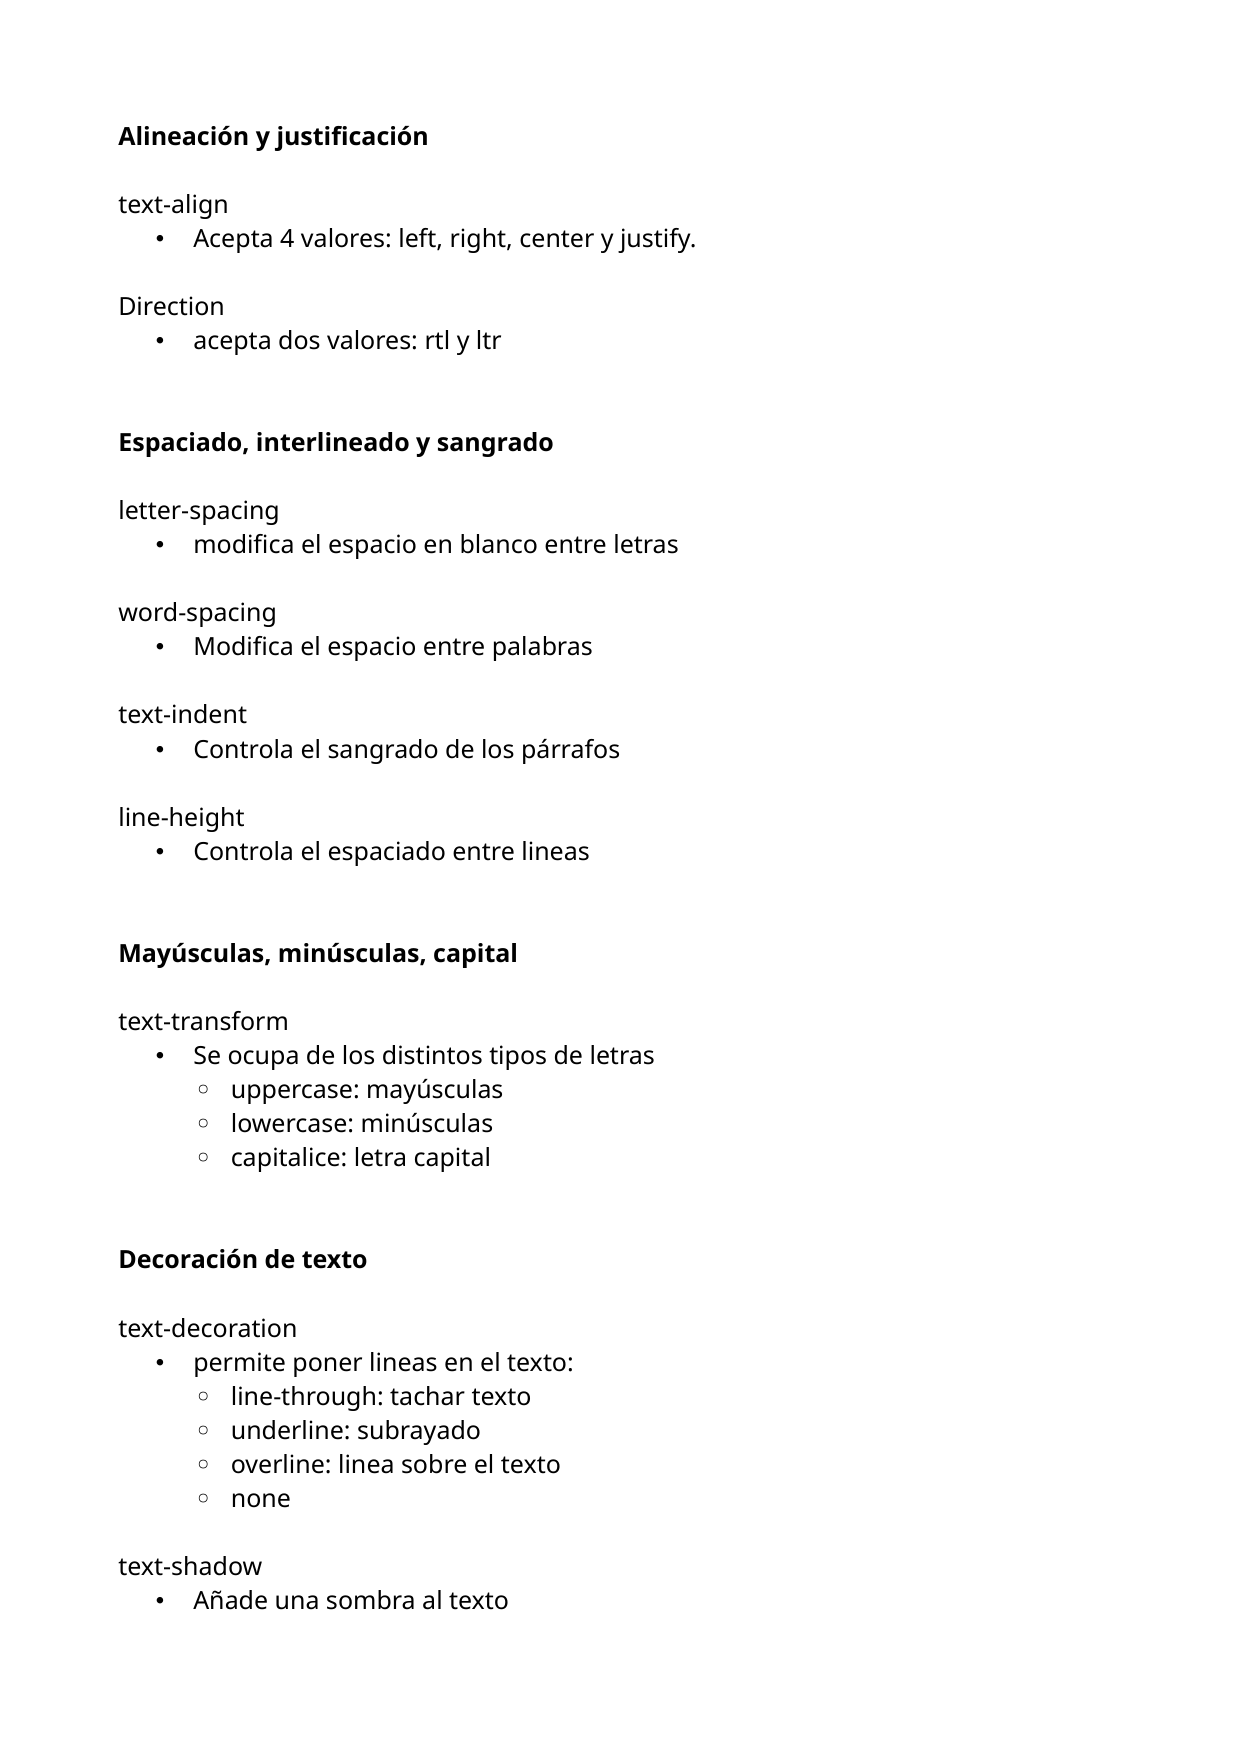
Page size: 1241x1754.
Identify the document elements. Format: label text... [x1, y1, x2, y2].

text Alineación y justificación [118, 118, 1122, 152]
text word-spacing [118, 595, 1122, 629]
list capitalice: letra capital [193, 1140, 1122, 1174]
text text-indent [118, 697, 1122, 731]
text Espaciado, interlineado y sangrado [118, 425, 1122, 459]
text Mayúsculas, minúsculas, capital [118, 936, 1122, 970]
list lowercase: minúsculas [193, 1106, 1122, 1140]
text Direction [118, 288, 1122, 322]
text Decoración de texto [118, 1242, 1122, 1276]
text letter-spacing [118, 493, 1122, 527]
list line-through: tachar texto [193, 1378, 1122, 1412]
list Modifica el espacio entre palabras [156, 629, 1122, 663]
text text-decoration [118, 1310, 1122, 1344]
list Se ocupa de los distintos tipos de letras [156, 1038, 1122, 1072]
list modifica el espacio en blanco entre letras [156, 527, 1122, 561]
text line-height [118, 799, 1122, 833]
list Acepta 4 valores: left, right, center y justify. [156, 220, 1122, 254]
list acepta dos valores: rtl y ltr [156, 322, 1122, 357]
list uppercase: mayúsculas [193, 1072, 1122, 1106]
list Controla el sangrado de los párrafos [156, 731, 1122, 765]
list Añade una sombra al texto [156, 1583, 1122, 1617]
list none [193, 1481, 1122, 1515]
text text-align [118, 186, 1122, 220]
list Controla el espaciado entre lineas [156, 833, 1122, 867]
list overline: linea sobre el texto [193, 1447, 1122, 1481]
list permite poner lineas en el texto: [156, 1344, 1122, 1378]
text text-transform [118, 1004, 1122, 1038]
text text-shadow [118, 1549, 1122, 1583]
list underline: subrayado [193, 1412, 1122, 1447]
